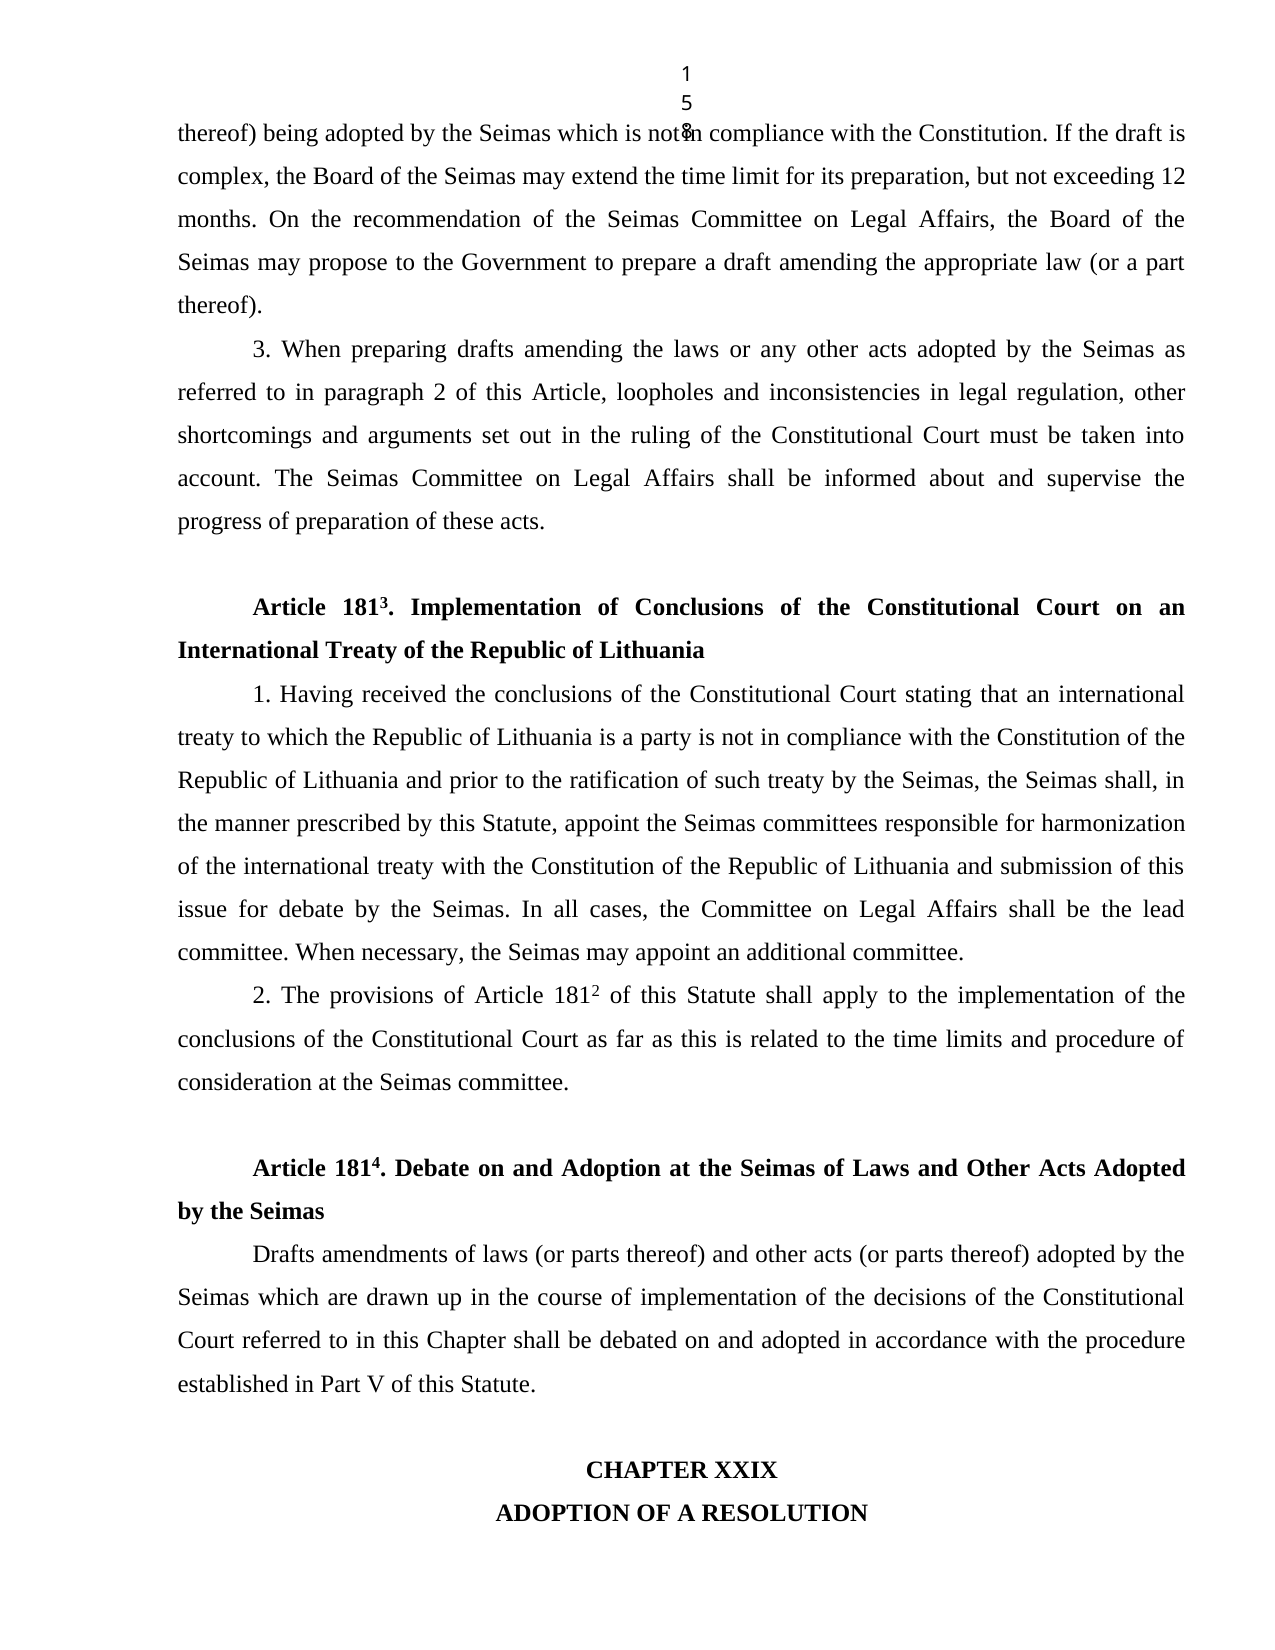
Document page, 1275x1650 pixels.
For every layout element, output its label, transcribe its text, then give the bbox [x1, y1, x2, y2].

text 3. When preparing drafts amending the laws or any other acts adopted by the Seimas as referred to in paragraph 2 of this Article, loopholes and inconsistencies in legal regulation, other shortcomings and arguments set out in the ruling of the Constitutional Court must be taken into account. The Seimas Committee on Legal Affairs shall be informed about and supervise the progress of preparation of these acts. [177, 334, 1186, 535]
text 1. Having received the conclusions of the Constitutional Court stating that an international treaty to which the Republic of Lithuania is a party is not in compliance with the Constitution of the Republic of Lithuania and prior to the ratification of such treaty by the Seimas, the Seimas shall, in the manner prescribed by this Statute, appoint the Seimas committees responsible for harmonization of the international treaty with the Constitution of the Republic of Lithuania and submission of this issue for debate by the Seimas. In all cases, the Committee on Legal Affairs shall be the lead committee. When necessary, the Seimas may appoint an additional committee. [177, 679, 1186, 966]
text ADOPTION OF A RESOLUTION [177, 1498, 1186, 1527]
text Drafts amendments of laws (or parts thereof) and other acts (or parts thereof) adopted by the Seimas which are drawn up in the course of implementation of the decisions of the Constitutional Court referred to in this Chapter shall be debated on and adopted in accordance with the procedure established in Part V of this Statute. [177, 1239, 1186, 1397]
text Article 1813. Implementation of Conclusions of the Constitutional Court on an International Treaty of the Republic of Lithuania [177, 592, 1186, 664]
text Article 1814. Debate on and Adoption at the Seimas of Laws and Other Acts Adopted by the Seimas [177, 1153, 1186, 1225]
text 2. The provisions of Article 1812 of this Statute shall apply to the implementation of the conclusions of the Constitutional Court as far as this is related to the time limits and procedure of consideration at the Seimas committee. [177, 981, 1186, 1096]
text thereof) being adopted by the Seimas which is not in compliance with the Constitution. If the draft is complex, the Board of the Seimas may extend the time limit for its preparation, but not exceeding 12 months. On the recommendation of the Seimas Committee on Legal Affairs, the Board of the Seimas may propose to the Government to prepare a draft amending the appropriate law (or a part thereof). [177, 118, 1186, 319]
text Chapter XXIX [177, 1455, 1186, 1484]
